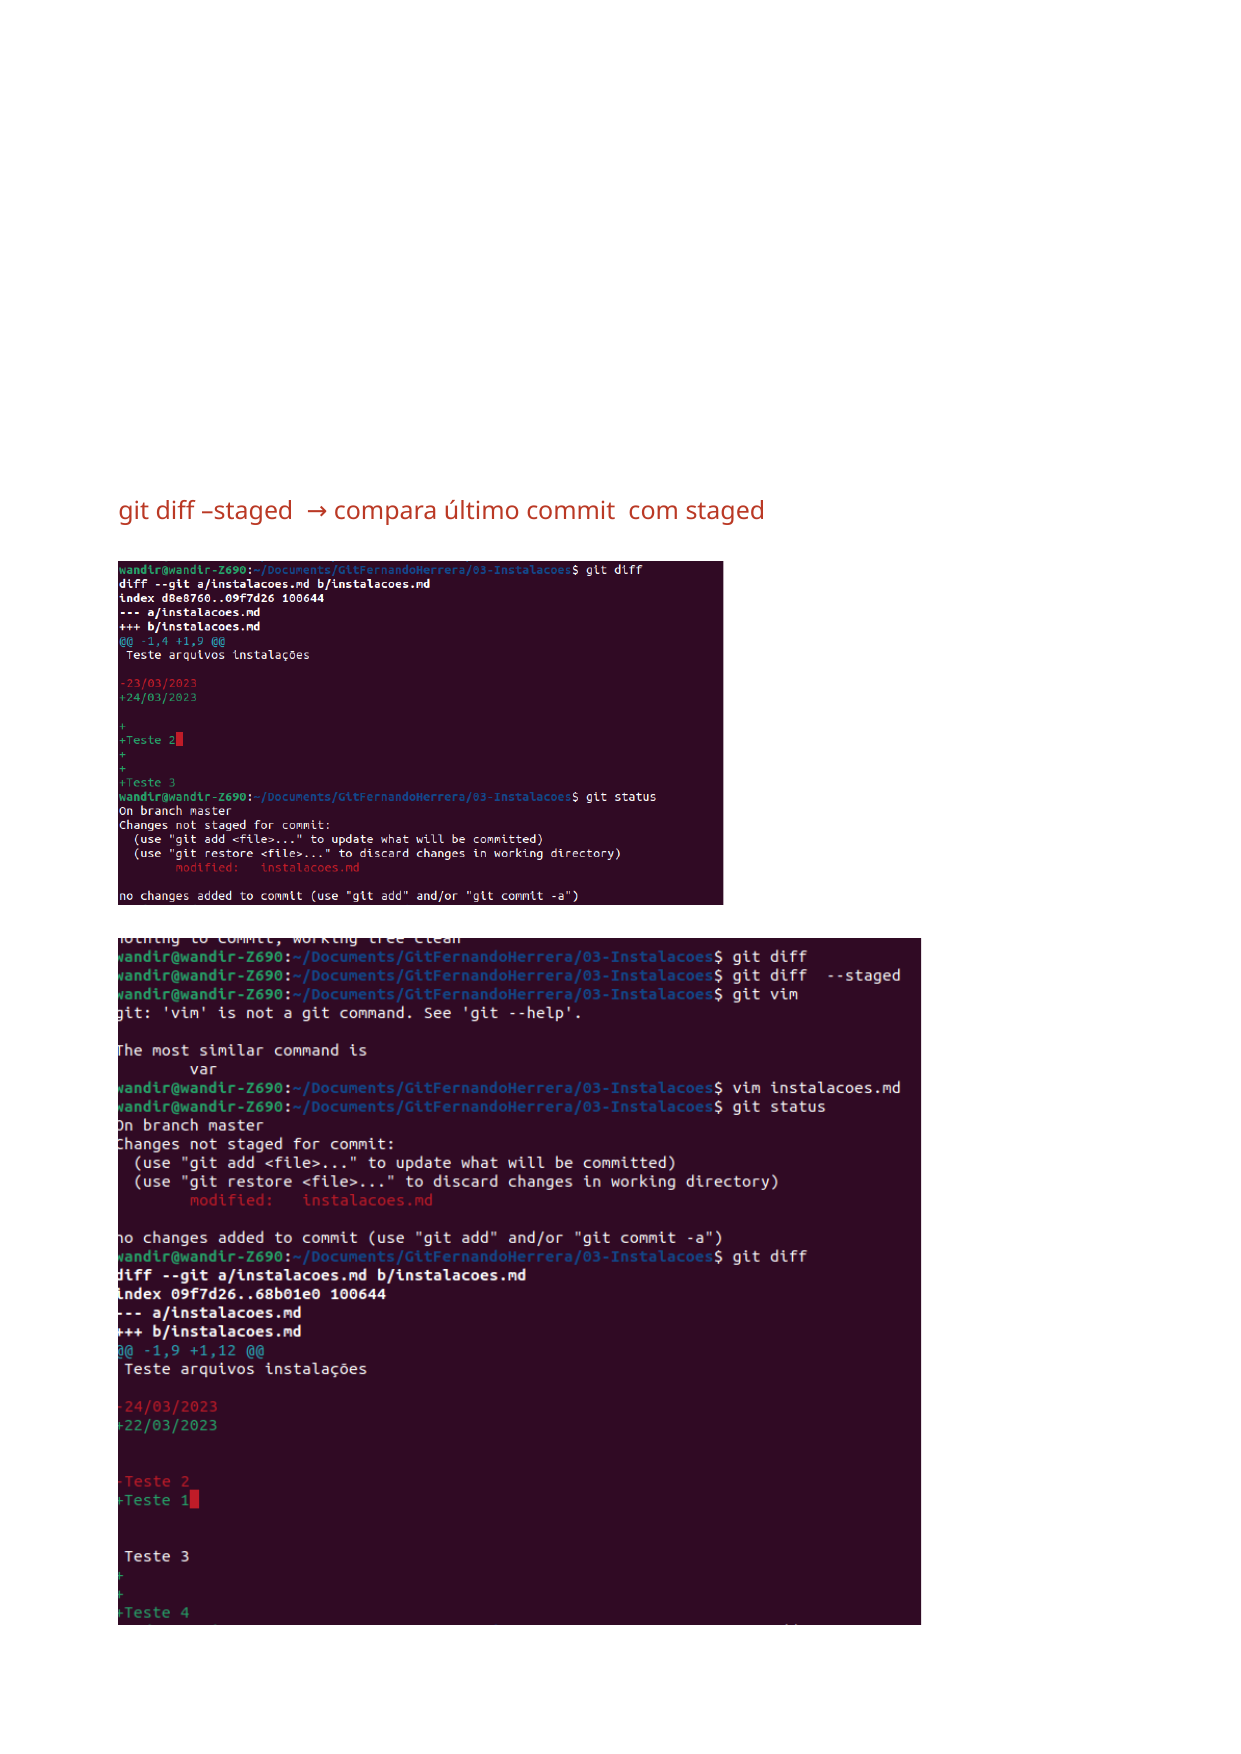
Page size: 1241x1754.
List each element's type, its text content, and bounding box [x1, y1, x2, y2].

text git diff –staged → compara último commit com staged [118, 493, 1122, 527]
picture [118, 938, 922, 1625]
picture [118, 561, 724, 905]
